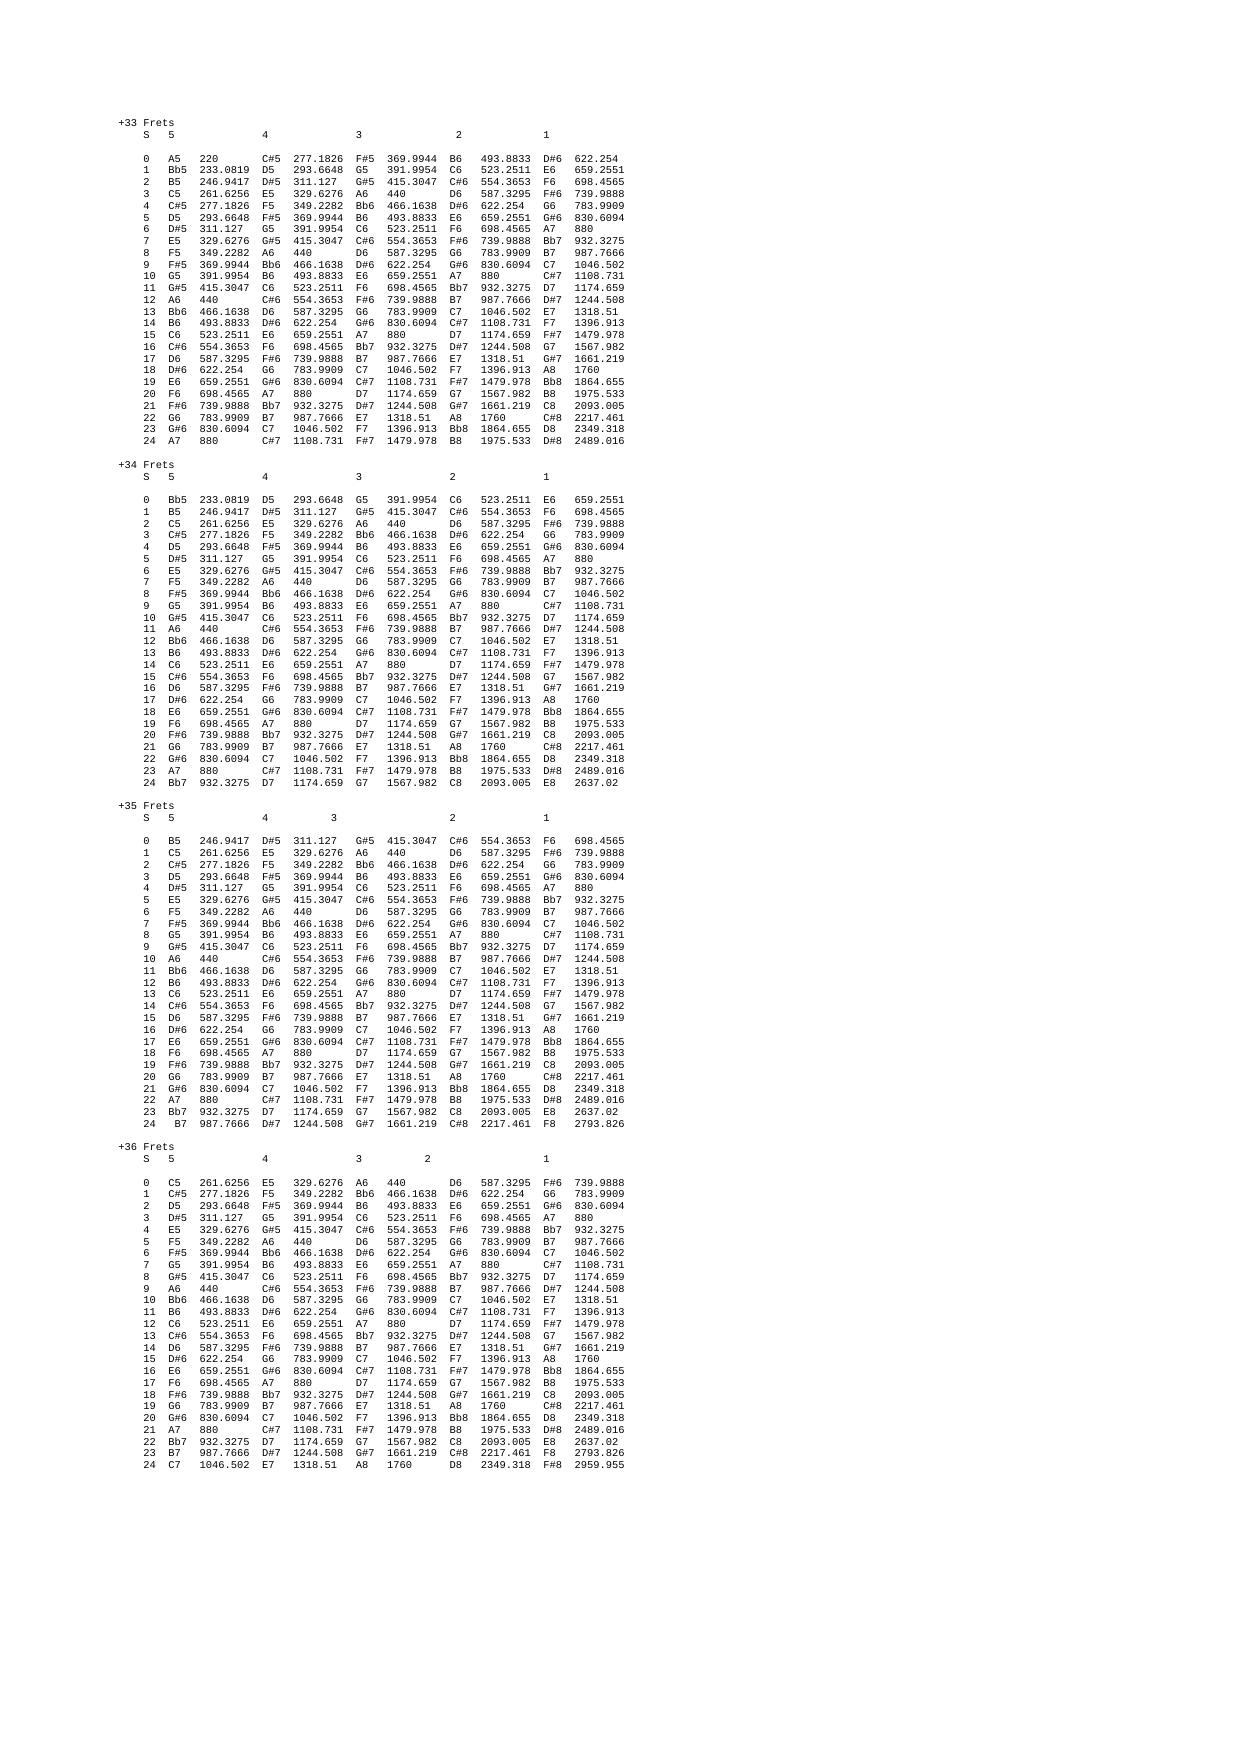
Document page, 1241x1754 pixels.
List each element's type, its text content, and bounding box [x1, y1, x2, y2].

text 4 D#5 311.127 G5 391.9954 C6 523.2511 F6 698.4565 A7 880 [118, 883, 1122, 895]
text 17 E6 659.2551 G#6 830.6094 C#7 1108.731 F#7 1479.978 Bb8 1864.655 [118, 1036, 1122, 1048]
text 14 D6 587.3295 F#6 739.9888 B7 987.7666 E7 1318.51 G#7 1661.219 [118, 1342, 1122, 1354]
text S 5 4 3 2 1 [118, 1154, 1122, 1166]
text 9 G#5 415.3047 C6 523.2511 F6 698.4565 Bb7 932.3275 D7 1174.659 [118, 942, 1122, 954]
text 16 C#6 554.3653 F6 698.4565 Bb7 932.3275 D#7 1244.508 G7 1567.982 [118, 342, 1122, 353]
text 21 A7 880 C#7 1108.731 F#7 1479.978 B8 1975.533 D#8 2489.016 [118, 1425, 1122, 1436]
text 8 F5 349.2282 A6 440 D6 587.3295 G6 783.9909 B7 987.7666 [118, 248, 1122, 259]
text 7 F5 349.2282 A6 440 D6 587.3295 G6 783.9909 B7 987.7666 [118, 577, 1122, 589]
text 10 A6 440 C#6 554.3653 F#6 739.9888 B7 987.7666 D#7 1244.508 [118, 954, 1122, 966]
text 11 A6 440 C#6 554.3653 F#6 739.9888 B7 987.7666 D#7 1244.508 [118, 624, 1122, 636]
text 2 C5 261.6256 E5 329.6276 A6 440 D6 587.3295 F#6 739.9888 [118, 518, 1122, 530]
text S 5 4 3 2 1 [118, 471, 1122, 483]
text 4 E5 329.6276 G#5 415.3047 C#6 554.3653 F#6 739.9888 Bb7 932.3275 [118, 1224, 1122, 1236]
text 23 A7 880 C#7 1108.731 F#7 1479.978 B8 1975.533 D#8 2489.016 [118, 766, 1122, 777]
text 12 A6 440 C#6 554.3653 F#6 739.9888 B7 987.7666 D#7 1244.508 [118, 295, 1122, 306]
text 17 F6 698.4565 A7 880 D7 1174.659 G7 1567.982 B8 1975.533 [118, 1378, 1122, 1389]
text 5 E5 329.6276 G#5 415.3047 C#6 554.3653 F#6 739.9888 Bb7 932.3275 [118, 895, 1122, 907]
text 8 G5 391.9954 B6 493.8833 E6 659.2551 A7 880 C#7 1108.731 [118, 930, 1122, 942]
text 3 D#5 311.127 G5 391.9954 C6 523.2511 F6 698.4565 A7 880 [118, 1213, 1122, 1224]
text 21 G6 783.9909 B7 987.7666 E7 1318.51 A8 1760 C#8 2217.461 [118, 742, 1122, 754]
text +34 Frets [118, 459, 1122, 471]
text 0 A5 220 C#5 277.1826 F#5 369.9944 B6 493.8833 D#6 622.254 [118, 153, 1122, 165]
text 20 G6 783.9909 B7 987.7666 E7 1318.51 A8 1760 C#8 2217.461 [118, 1072, 1122, 1083]
text 3 D5 293.6648 F#5 369.9944 B6 493.8833 E6 659.2551 G#6 830.6094 [118, 871, 1122, 883]
text 6 F#5 369.9944 Bb6 466.1638 D#6 622.254 G#6 830.6094 C7 1046.502 [118, 1248, 1122, 1260]
text 20 F#6 739.9888 Bb7 932.3275 D#7 1244.508 G#7 1661.219 C8 2093.005 [118, 730, 1122, 742]
text 23 G#6 830.6094 C7 1046.502 F7 1396.913 Bb8 1864.655 D8 2349.318 [118, 424, 1122, 436]
text 14 B6 493.8833 D#6 622.254 G#6 830.6094 C#7 1108.731 F7 1396.913 [118, 318, 1122, 330]
text 8 F#5 369.9944 Bb6 466.1638 D#6 622.254 G#6 830.6094 C7 1046.502 [118, 589, 1122, 601]
text 4 C#5 277.1826 F5 349.2282 Bb6 466.1638 D#6 622.254 G6 783.9909 [118, 201, 1122, 212]
text 15 C6 523.2511 E6 659.2551 A7 880 D7 1174.659 F#7 1479.978 [118, 330, 1122, 342]
text 18 E6 659.2551 G#6 830.6094 C#7 1108.731 F#7 1479.978 Bb8 1864.655 [118, 707, 1122, 718]
text 19 E6 659.2551 G#6 830.6094 C#7 1108.731 F#7 1479.978 Bb8 1864.655 [118, 377, 1122, 389]
text 21 G#6 830.6094 C7 1046.502 F7 1396.913 Bb8 1864.655 D8 2349.318 [118, 1083, 1122, 1095]
text 13 C6 523.2511 E6 659.2551 A7 880 D7 1174.659 F#7 1479.978 [118, 989, 1122, 1001]
text 13 Bb6 466.1638 D6 587.3295 G6 783.9909 C7 1046.502 E7 1318.51 [118, 306, 1122, 318]
text 24 A7 880 C#7 1108.731 F#7 1479.978 B8 1975.533 D#8 2489.016 [118, 436, 1122, 448]
text 3 C#5 277.1826 F5 349.2282 Bb6 466.1638 D#6 622.254 G6 783.9909 [118, 530, 1122, 542]
text 5 D5 293.6648 F#5 369.9944 B6 493.8833 E6 659.2551 G#6 830.6094 [118, 212, 1122, 224]
text 20 G#6 830.6094 C7 1046.502 F7 1396.913 Bb8 1864.655 D8 2349.318 [118, 1413, 1122, 1425]
text 16 D6 587.3295 F#6 739.9888 B7 987.7666 E7 1318.51 G#7 1661.219 [118, 683, 1122, 695]
text 14 C#6 554.3653 F6 698.4565 Bb7 932.3275 D#7 1244.508 G7 1567.982 [118, 1001, 1122, 1013]
text 2 D5 293.6648 F#5 369.9944 B6 493.8833 E6 659.2551 G#6 830.6094 [118, 1201, 1122, 1213]
text S 5 4 3 2 1 [118, 130, 1122, 142]
text 22 G6 783.9909 B7 987.7666 E7 1318.51 A8 1760 C#8 2217.461 [118, 412, 1122, 424]
text 10 Bb6 466.1638 D6 587.3295 G6 783.9909 C7 1046.502 E7 1318.51 [118, 1295, 1122, 1307]
text 10 G5 391.9954 B6 493.8833 E6 659.2551 A7 880 C#7 1108.731 [118, 271, 1122, 283]
text 22 G#6 830.6094 C7 1046.502 F7 1396.913 Bb8 1864.655 D8 2349.318 [118, 754, 1122, 766]
text 23 Bb7 932.3275 D7 1174.659 G7 1567.982 C8 2093.005 E8 2637.02 [118, 1107, 1122, 1119]
text 9 G5 391.9954 B6 493.8833 E6 659.2551 A7 880 C#7 1108.731 [118, 601, 1122, 612]
text 24 Bb7 932.3275 D7 1174.659 G7 1567.982 C8 2093.005 E8 2637.02 [118, 777, 1122, 789]
text 11 Bb6 466.1638 D6 587.3295 G6 783.9909 C7 1046.502 E7 1318.51 [118, 966, 1122, 977]
text 0 B5 246.9417 D#5 311.127 G#5 415.3047 C#6 554.3653 F6 698.4565 [118, 836, 1122, 848]
text 22 Bb7 932.3275 D7 1174.659 G7 1567.982 C8 2093.005 E8 2637.02 [118, 1436, 1122, 1448]
text 16 E6 659.2551 G#6 830.6094 C#7 1108.731 F#7 1479.978 Bb8 1864.655 [118, 1366, 1122, 1378]
text +35 Frets [118, 801, 1122, 813]
text 7 F#5 369.9944 Bb6 466.1638 D#6 622.254 G#6 830.6094 C7 1046.502 [118, 918, 1122, 930]
text 11 B6 493.8833 D#6 622.254 G#6 830.6094 C#7 1108.731 F7 1396.913 [118, 1307, 1122, 1319]
text 11 G#5 415.3047 C6 523.2511 F6 698.4565 Bb7 932.3275 D7 1174.659 [118, 283, 1122, 295]
text 15 D6 587.3295 F#6 739.9888 B7 987.7666 E7 1318.51 G#7 1661.219 [118, 1013, 1122, 1024]
text 22 A7 880 C#7 1108.731 F#7 1479.978 B8 1975.533 D#8 2489.016 [118, 1095, 1122, 1107]
text 2 B5 246.9417 D#5 311.127 G#5 415.3047 C#6 554.3653 F6 698.4565 [118, 177, 1122, 189]
text 7 G5 391.9954 B6 493.8833 E6 659.2551 A7 880 C#7 1108.731 [118, 1260, 1122, 1272]
text 19 F6 698.4565 A7 880 D7 1174.659 G7 1567.982 B8 1975.533 [118, 718, 1122, 730]
text 21 F#6 739.9888 Bb7 932.3275 D#7 1244.508 G#7 1661.219 C8 2093.005 [118, 401, 1122, 412]
text 15 C#6 554.3653 F6 698.4565 Bb7 932.3275 D#7 1244.508 G7 1567.982 [118, 671, 1122, 683]
text 12 B6 493.8833 D#6 622.254 G#6 830.6094 C#7 1108.731 F7 1396.913 [118, 977, 1122, 989]
text 7 E5 329.6276 G#5 415.3047 C#6 554.3653 F#6 739.9888 Bb7 932.3275 [118, 236, 1122, 248]
text 15 D#6 622.254 G6 783.9909 C7 1046.502 F7 1396.913 A8 1760 [118, 1354, 1122, 1366]
text 5 F5 349.2282 A6 440 D6 587.3295 G6 783.9909 B7 987.7666 [118, 1236, 1122, 1248]
text 1 B5 246.9417 D#5 311.127 G#5 415.3047 C#6 554.3653 F6 698.4565 [118, 507, 1122, 518]
text 18 F6 698.4565 A7 880 D7 1174.659 G7 1567.982 B8 1975.533 [118, 1048, 1122, 1060]
text 17 D#6 622.254 G6 783.9909 C7 1046.502 F7 1396.913 A8 1760 [118, 695, 1122, 707]
text 20 F6 698.4565 A7 880 D7 1174.659 G7 1567.982 B8 1975.533 [118, 389, 1122, 401]
text 23 B7 987.7666 D#7 1244.508 G#7 1661.219 C#8 2217.461 F8 2793.826 [118, 1448, 1122, 1460]
text 24 C7 1046.502 E7 1318.51 A8 1760 D8 2349.318 F#8 2959.955 [118, 1460, 1122, 1472]
text 14 C6 523.2511 E6 659.2551 A7 880 D7 1174.659 F#7 1479.978 [118, 659, 1122, 671]
text 1 Bb5 233.0819 D5 293.6648 G5 391.9954 C6 523.2511 E6 659.2551 [118, 165, 1122, 177]
text 9 F#5 369.9944 Bb6 466.1638 D#6 622.254 G#6 830.6094 C7 1046.502 [118, 259, 1122, 271]
text 2 C#5 277.1826 F5 349.2282 Bb6 466.1638 D#6 622.254 G6 783.9909 [118, 860, 1122, 871]
text +33 Frets [118, 118, 1122, 130]
text 5 D#5 311.127 G5 391.9954 C6 523.2511 F6 698.4565 A7 880 [118, 554, 1122, 565]
text 12 Bb6 466.1638 D6 587.3295 G6 783.9909 C7 1046.502 E7 1318.51 [118, 636, 1122, 648]
text 6 F5 349.2282 A6 440 D6 587.3295 G6 783.9909 B7 987.7666 [118, 907, 1122, 918]
text 19 G6 783.9909 B7 987.7666 E7 1318.51 A8 1760 C#8 2217.461 [118, 1401, 1122, 1413]
text 8 G#5 415.3047 C6 523.2511 F6 698.4565 Bb7 932.3275 D7 1174.659 [118, 1272, 1122, 1283]
text 13 C#6 554.3653 F6 698.4565 Bb7 932.3275 D#7 1244.508 G7 1567.982 [118, 1331, 1122, 1342]
text 0 Bb5 233.0819 D5 293.6648 G5 391.9954 C6 523.2511 E6 659.2551 [118, 495, 1122, 507]
text 19 F#6 739.9888 Bb7 932.3275 D#7 1244.508 G#7 1661.219 C8 2093.005 [118, 1060, 1122, 1072]
text 4 D5 293.6648 F#5 369.9944 B6 493.8833 E6 659.2551 G#6 830.6094 [118, 542, 1122, 554]
text 3 C5 261.6256 E5 329.6276 A6 440 D6 587.3295 F#6 739.9888 [118, 189, 1122, 201]
text 1 C#5 277.1826 F5 349.2282 Bb6 466.1638 D#6 622.254 G6 783.9909 [118, 1189, 1122, 1201]
text +36 Frets [118, 1142, 1122, 1154]
text 13 B6 493.8833 D#6 622.254 G#6 830.6094 C#7 1108.731 F7 1396.913 [118, 648, 1122, 659]
text 18 D#6 622.254 G6 783.9909 C7 1046.502 F7 1396.913 A8 1760 [118, 365, 1122, 377]
text 12 C6 523.2511 E6 659.2551 A7 880 D7 1174.659 F#7 1479.978 [118, 1319, 1122, 1331]
text 1 C5 261.6256 E5 329.6276 A6 440 D6 587.3295 F#6 739.9888 [118, 848, 1122, 860]
text 0 C5 261.6256 E5 329.6276 A6 440 D6 587.3295 F#6 739.9888 [118, 1177, 1122, 1189]
text 17 D6 587.3295 F#6 739.9888 B7 987.7666 E7 1318.51 G#7 1661.219 [118, 353, 1122, 365]
text 6 D#5 311.127 G5 391.9954 C6 523.2511 F6 698.4565 A7 880 [118, 224, 1122, 236]
text 10 G#5 415.3047 C6 523.2511 F6 698.4565 Bb7 932.3275 D7 1174.659 [118, 612, 1122, 624]
text 9 A6 440 C#6 554.3653 F#6 739.9888 B7 987.7666 D#7 1244.508 [118, 1283, 1122, 1295]
text 24 B7 987.7666 D#7 1244.508 G#7 1661.219 C#8 2217.461 F8 2793.826 [118, 1119, 1122, 1130]
text 18 F#6 739.9888 Bb7 932.3275 D#7 1244.508 G#7 1661.219 C8 2093.005 [118, 1389, 1122, 1401]
text 16 D#6 622.254 G6 783.9909 C7 1046.502 F7 1396.913 A8 1760 [118, 1024, 1122, 1036]
text S 5 4 3 2 1 [118, 813, 1122, 824]
text 6 E5 329.6276 G#5 415.3047 C#6 554.3653 F#6 739.9888 Bb7 932.3275 [118, 565, 1122, 577]
